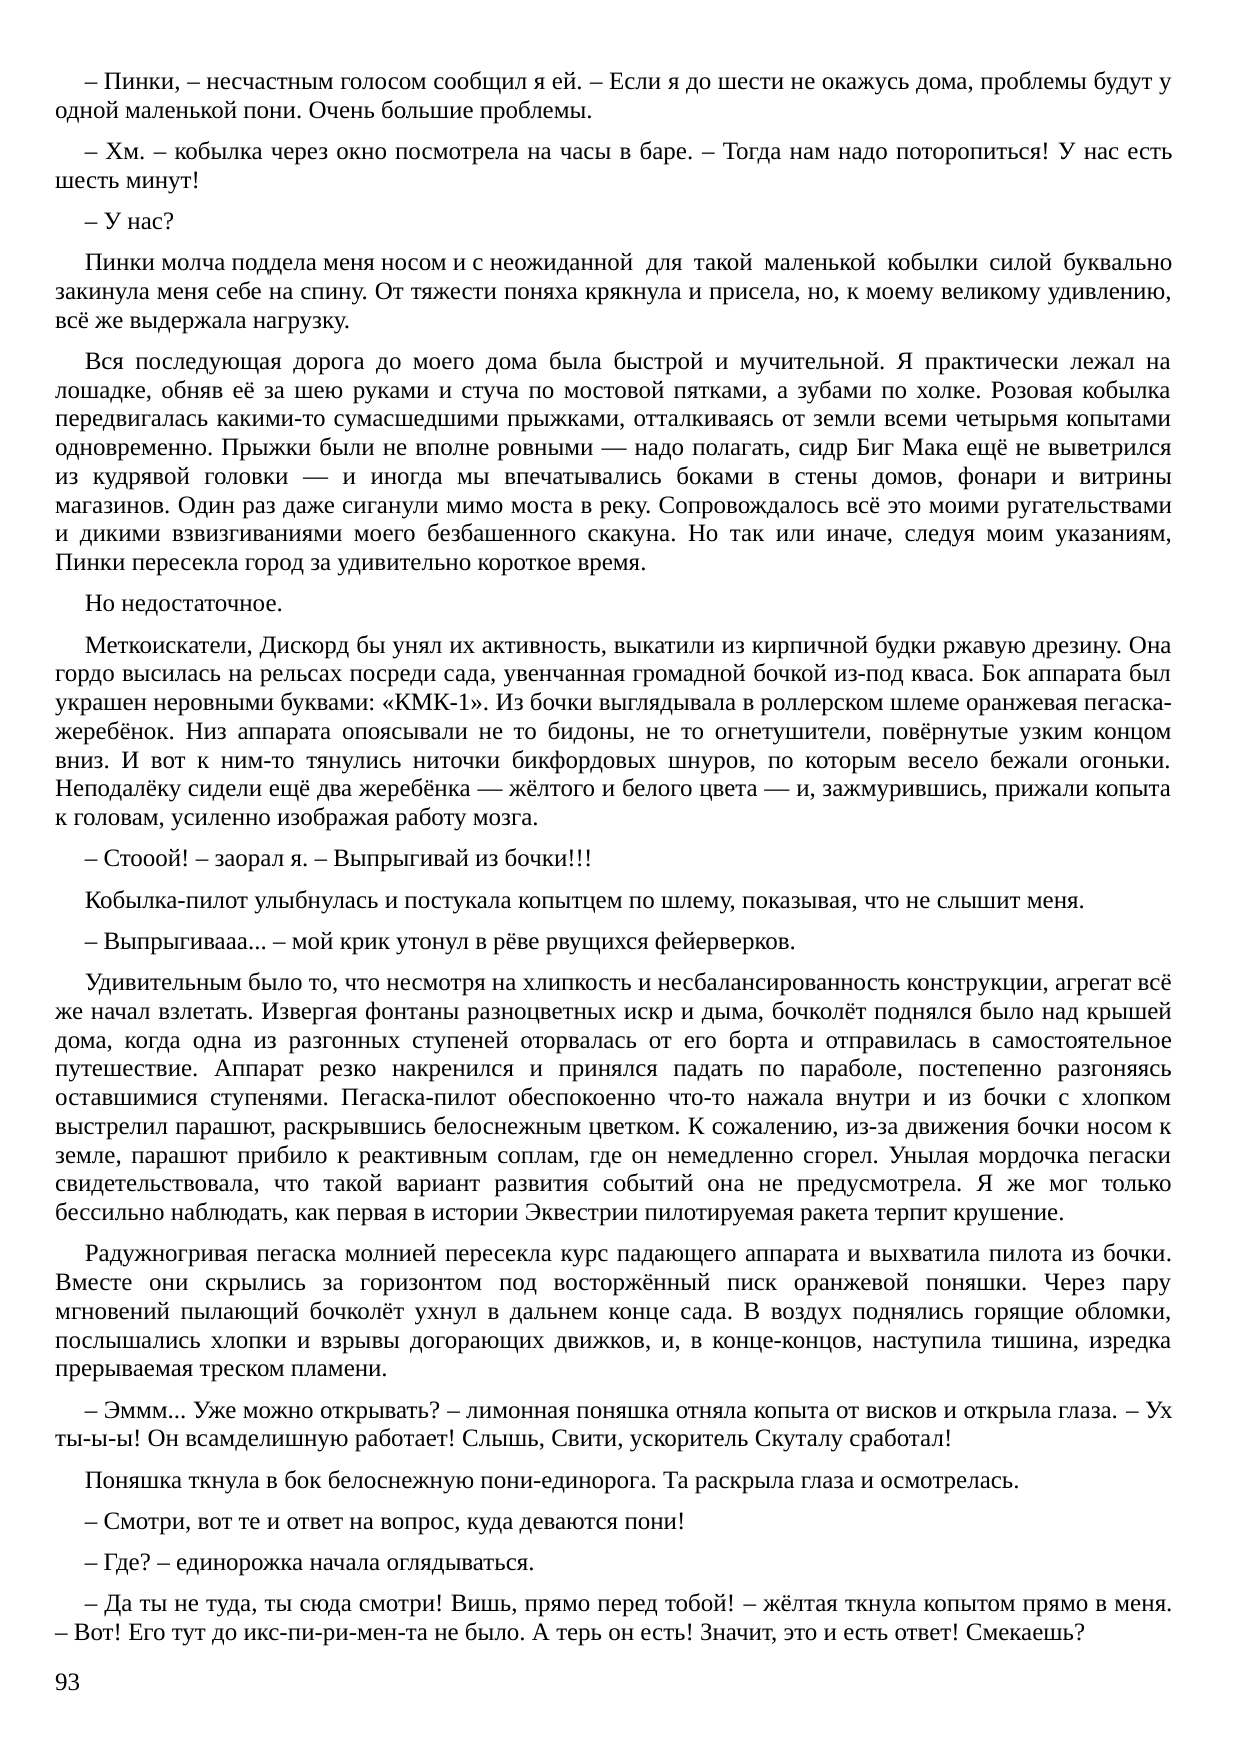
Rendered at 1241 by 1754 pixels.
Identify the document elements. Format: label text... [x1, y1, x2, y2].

text Радужногривая пегаска молнией пересекла курс падающего аппарата и выхватила пилота из бочки. Вместе они скрылись за горизонтом под восторжённый писк оранжевой поняшки. Через пару мгновений пылающий бочколёт ухнул в дальнем конце сада. В воздух поднялись горящие обломки, послышались хлопки и взрывы догорающих движков, и, в конце-концов, наступила тишина, изредка прерываемая треском пламени. [55, 1238, 1173, 1382]
text – У нас? [55, 206, 1173, 235]
text Вся последующая дорога до моего дома была быстрой и мучительной. Я практически лежал на лошадке, обняв её за шею руками и стуча по мостовой пятками, а зубами по холке. Розовая кобылка передвигалась какими-то сумасшедшими прыжками, отталкиваясь от земли всеми четырьмя копытами одновременно. Прыжки были не вполне ровными — надо полагать, сидр Биг Мака ещё не выветрился из кудрявой головки — и иногда мы впечатывались боками в стены домов, фонари и витрины магазинов. Один раз даже сиганули мимо моста в реку. Сопровождалось всё это моими ругательствами и дикими взвизгиваниями моего безбашенного скакуна. Но так или иначе, следуя моим указаниям, Пинки пересекла город за удивительно короткое время. [55, 346, 1173, 576]
text Меткоискатели, Дискорд бы унял их активность, выкатили из кирпичной будки ржавую дрезину. Она гордо высилась на рельсах посреди сада, увенчанная громадной бочкой из-под кваса. Бок аппарата был украшен неровными буквами: «КМК-1». Из бочки выглядывала в роллерском шлеме оранжевая пегаска-жеребёнок. Низ аппарата опоясывали не то бидоны, не то огнетушители, повёрнутые узким концом вниз. И вот к ним-то тянулись ниточки бикфордовых шнуров, по которым весело бежали огоньки. Неподалёку сидели ещё два жеребёнка — жёлтого и белого цвета — и, зажмурившись, прижали копыта к головам, усиленно изображая работу мозга. [55, 630, 1173, 831]
text – Да ты не туда, ты сюда смотри! Вишь, прямо перед тобой! – жёлтая ткнула копытом прямо в меня. – Вот! Его тут до икс-пи-ри-мен-та не было. А терь он есть! Значит, это и есть ответ! Смекаешь? [55, 1588, 1173, 1646]
text – Смотри, вот те и ответ на вопрос, куда деваются пони! [55, 1506, 1173, 1535]
text – Где? – единорожка начала оглядываться. [55, 1547, 1173, 1576]
text – Выпрыгивааа... – мой крик утонул в рёве рвущихся фейерверков. [55, 926, 1173, 955]
text Кобылка-пилот улыбнулась и постукала копытцем по шлему, показывая, что не слышит меня. [55, 885, 1173, 913]
text Но недостаточное. [55, 588, 1173, 617]
text Пинки молча поддела меня носом и с неожиданной для такой маленькой кобылки силой буквально закинула меня себе на спину. От тяжести поняха крякнула и присела, но, к моему великому удивлению, всё же выдержала нагрузку. [55, 247, 1173, 333]
text – Хм. – кобылка через окно посмотрела на часы в баре. – Тогда нам надо поторопиться! У нас есть шесть минут! [55, 136, 1173, 193]
text – Стооой! – заорал я. – Выпрыгивай из бочки!!! [55, 843, 1173, 872]
text – Эммм... Уже можно открывать? – лимонная поняшка отняла копыта от висков и открыла глаза. – Ух ты-ы-ы! Он всамделишную работает! Слышь, Свити, ускоритель Скуталу сработал! [55, 1395, 1173, 1452]
text Поняшка ткнула в бок белоснежную пони-единорога. Та раскрыла глаза и осмотрелась. [55, 1465, 1173, 1493]
text – Пинки, – несчастным голосом сообщил я ей. – Если я до шести не окажусь дома, проблемы будут у одной маленькой пони. Очень большие проблемы. [55, 66, 1173, 123]
text Удивительным было то, что несмотря на хлипкость и несбалансированность конструкции, агрегат всё же начал взлетать. Извергая фонтаны разноцветных искр и дыма, бочколёт поднялся было над крышей дома, когда одна из разгонных ступеней оторвалась от его борта и отправилась в самостоятельное путешествие. Аппарат резко накренился и принялся падать по параболе, постепенно разгоняясь оставшимися ступенями. Пегаска-пилот обеспокоенно что-то нажала внутри и из бочки с хлопком выстрелил парашют, раскрывшись белоснежным цветком. К сожалению, из-за движения бочки носом к земле, парашют прибило к реактивным соплам, где он немедленно сгорел. Унылая мордочка пегаски свидетельствовала, что такой вариант развития событий она не предусмотрела. Я же мог только бессильно наблюдать, как первая в истории Эквестрии пилотируемая ракета терпит крушение. [55, 967, 1173, 1226]
